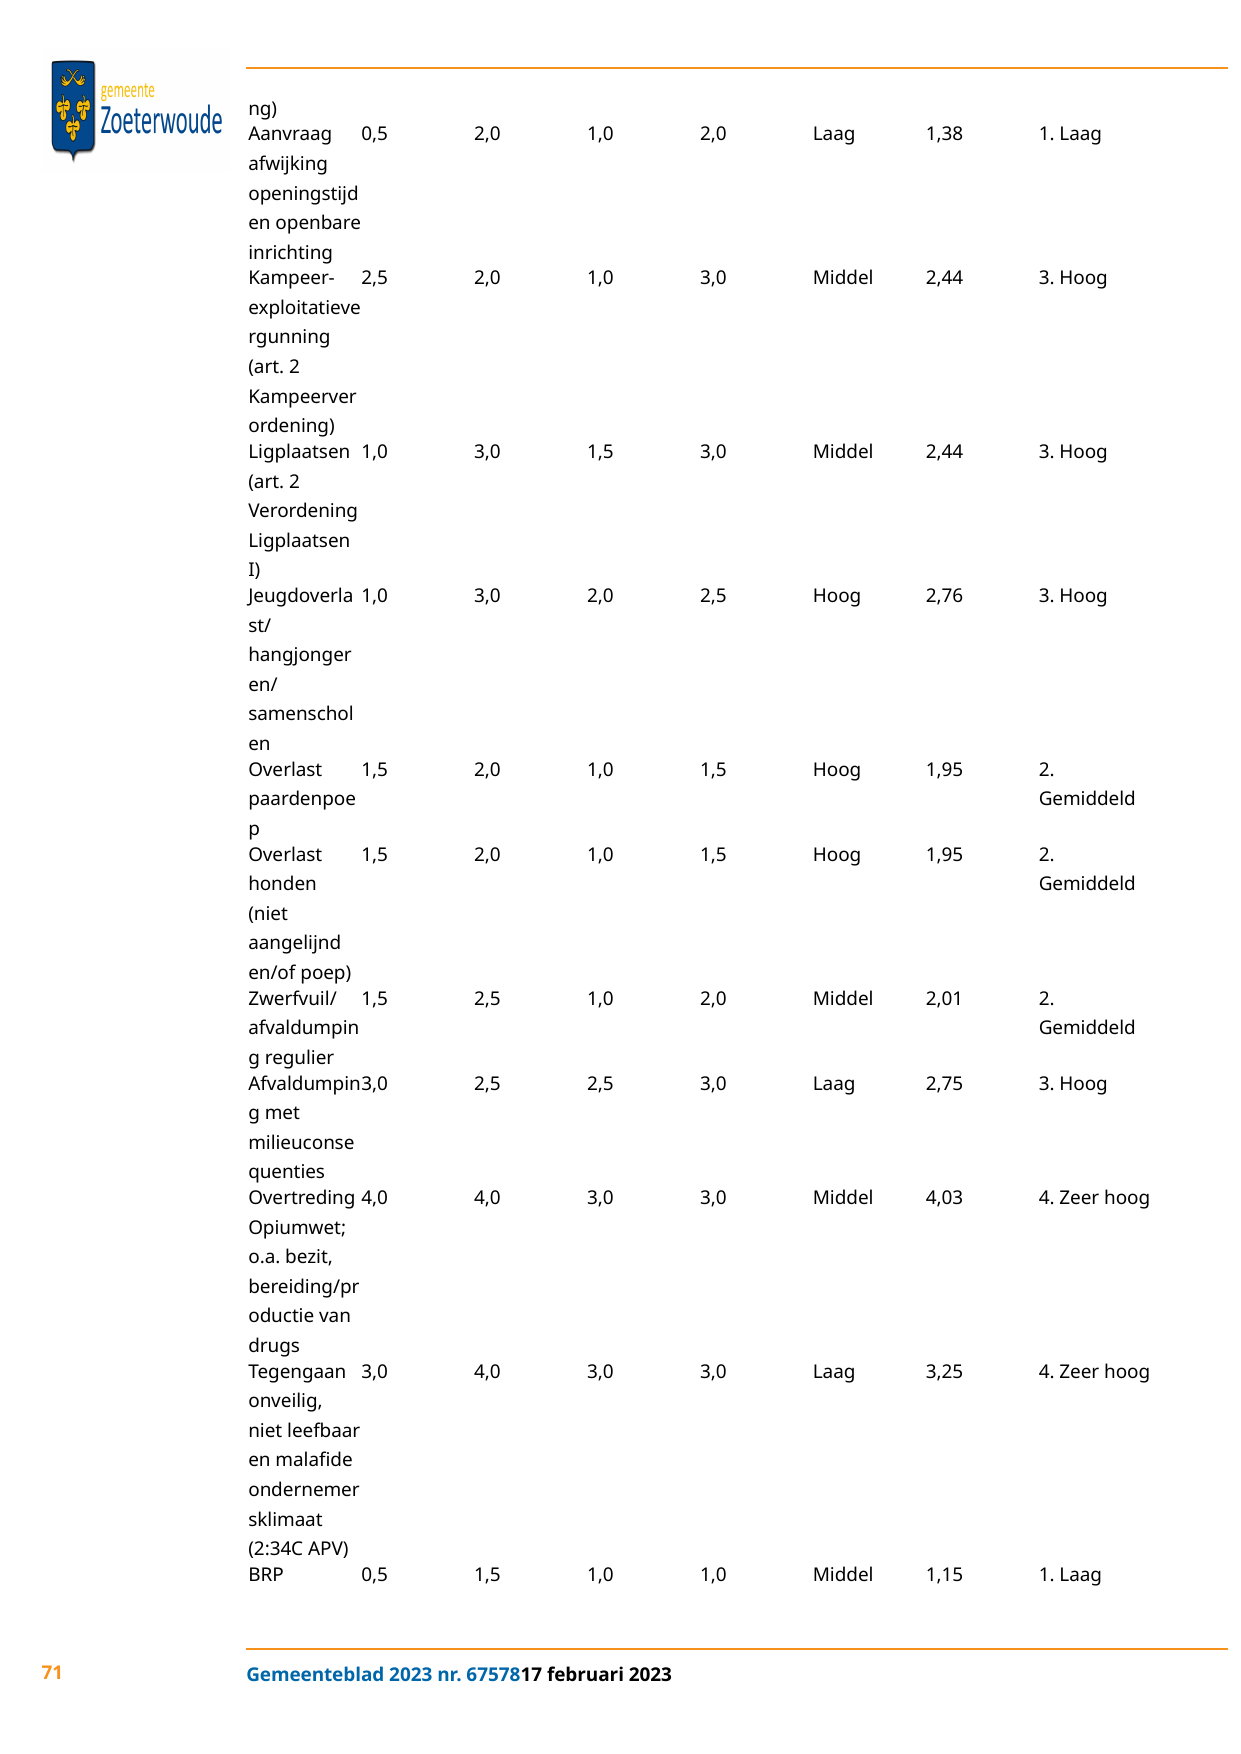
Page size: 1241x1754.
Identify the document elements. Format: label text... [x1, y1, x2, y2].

table_cell 2. Gemiddeld [1039, 756, 1152, 841]
table_cell 2,5 [700, 582, 813, 756]
table_cell Laag [813, 121, 926, 264]
table_cell 1. Laag [1039, 121, 1152, 264]
table_cell 4,0 [361, 1184, 474, 1358]
table_cell Jeugdoverlast/hangjongeren/samenscholen [248, 582, 361, 756]
table_cell 0,5 [361, 1561, 474, 1587]
table_cell 3,25 [926, 1358, 1038, 1561]
table_cell Laag [813, 1070, 926, 1184]
table_cell 4,0 [474, 1184, 587, 1358]
table_cell Overtreding Opiumwet; o.a. bezit, bereiding/productie van drugs [248, 1184, 361, 1358]
table_cell 4,03 [926, 1184, 1038, 1358]
table_cell [587, 95, 700, 121]
table_cell 1,0 [587, 1561, 700, 1587]
table_cell Ligplaatsen (art. 2 Verordening Ligplaatsen I) [248, 438, 361, 582]
table_cell Middel [813, 438, 926, 582]
table_cell 2,01 [926, 985, 1038, 1070]
table_cell 3,0 [361, 1358, 474, 1561]
table_cell 1,95 [926, 841, 1038, 985]
table_cell 1,0 [587, 841, 700, 985]
table_cell 3,0 [700, 1358, 813, 1561]
table_cell Middel [813, 1561, 926, 1587]
table_cell 3,0 [700, 438, 813, 582]
table_cell 1,0 [587, 985, 700, 1070]
table_cell 2,5 [587, 1070, 700, 1184]
table_cell Hoog [813, 841, 926, 985]
table_cell 1,0 [361, 438, 474, 582]
table_cell [700, 95, 813, 121]
table_cell Middel [813, 985, 926, 1070]
table_cell Zwerfvuil/afvaldumping regulier [248, 985, 361, 1070]
table_cell 1,5 [587, 438, 700, 582]
table_cell 1,5 [361, 841, 474, 985]
table_cell 3,0 [587, 1358, 700, 1561]
table_cell Aanvraag afwijking openingstijden openbare inrichting [248, 121, 361, 264]
table_cell 4. Zeer hoog [1039, 1358, 1152, 1561]
table_cell 1,15 [926, 1561, 1038, 1587]
table_cell 1,0 [700, 1561, 813, 1587]
table_cell 4,0 [474, 1358, 587, 1561]
table_cell 1,0 [361, 582, 474, 756]
table_cell 2. Gemiddeld [1039, 841, 1152, 985]
table_cell Middel [813, 1184, 926, 1358]
table_cell 1,5 [700, 841, 813, 985]
table_cell [1039, 95, 1152, 121]
table_cell 1,38 [926, 121, 1038, 264]
table_cell 2. Gemiddeld [1039, 985, 1152, 1070]
table_cell Laag [813, 1358, 926, 1561]
table_cell 3. Hoog [1039, 265, 1152, 438]
table_cell Tegengaan onveilig, niet leefbaar en malafide ondernemersklimaat (2:34C APV) [248, 1358, 361, 1561]
table_cell 3. Hoog [1039, 1070, 1152, 1184]
table_cell 1,5 [474, 1561, 587, 1587]
table_cell ng) [248, 95, 361, 121]
table_cell 1,5 [361, 985, 474, 1070]
table_cell 2,5 [474, 1070, 587, 1184]
table_cell 4. Zeer hoog [1039, 1184, 1152, 1358]
table_cell 3. Hoog [1039, 438, 1152, 582]
table_cell 2,76 [926, 582, 1038, 756]
table_cell Overlast honden (niet aangelijnd en/of poep) [248, 841, 361, 985]
table_cell 2,0 [474, 121, 587, 264]
table_cell [361, 95, 474, 121]
picture [41, 47, 231, 172]
table_cell 2,5 [361, 265, 474, 438]
table_cell 3,0 [474, 438, 587, 582]
table_cell 1,5 [361, 756, 474, 841]
table_cell Kampeer-exploitatievergunning (art. 2 Kampeerverordening) [248, 265, 361, 438]
table_cell 1,0 [587, 121, 700, 264]
table_cell 3,0 [361, 1070, 474, 1184]
table_cell 3,0 [700, 1070, 813, 1184]
table_cell Hoog [813, 756, 926, 841]
table_cell 2,44 [926, 265, 1038, 438]
table_cell 2,0 [474, 756, 587, 841]
table_cell BRP [248, 1561, 361, 1587]
table_cell 2,0 [587, 582, 700, 756]
table_cell Middel [813, 265, 926, 438]
table_cell 1,0 [587, 756, 700, 841]
table_cell 2,5 [474, 985, 587, 1070]
table_cell 3,0 [700, 1184, 813, 1358]
table_cell Hoog [813, 582, 926, 756]
table_cell 2,75 [926, 1070, 1038, 1184]
table_cell 1,5 [700, 756, 813, 841]
table_cell 0,5 [361, 121, 474, 264]
table_cell 3,0 [700, 265, 813, 438]
table_cell 2,0 [474, 841, 587, 985]
table_cell Overlast paardenpoep [248, 756, 361, 841]
table_cell 3. Hoog [1039, 582, 1152, 756]
table_cell 1,95 [926, 756, 1038, 841]
table_cell 3,0 [474, 582, 587, 756]
table_cell [474, 95, 587, 121]
table_cell 1,0 [587, 265, 700, 438]
table_cell 2,44 [926, 438, 1038, 582]
table_cell 2,0 [474, 265, 587, 438]
table_cell [813, 95, 926, 121]
table_cell 2,0 [700, 121, 813, 264]
table_cell 3,0 [587, 1184, 700, 1358]
table_cell [926, 95, 1038, 121]
table_cell Afvaldumping met milieuconsequenties [248, 1070, 361, 1184]
table_cell 1. Laag [1039, 1561, 1152, 1587]
table_cell 2,0 [700, 985, 813, 1070]
